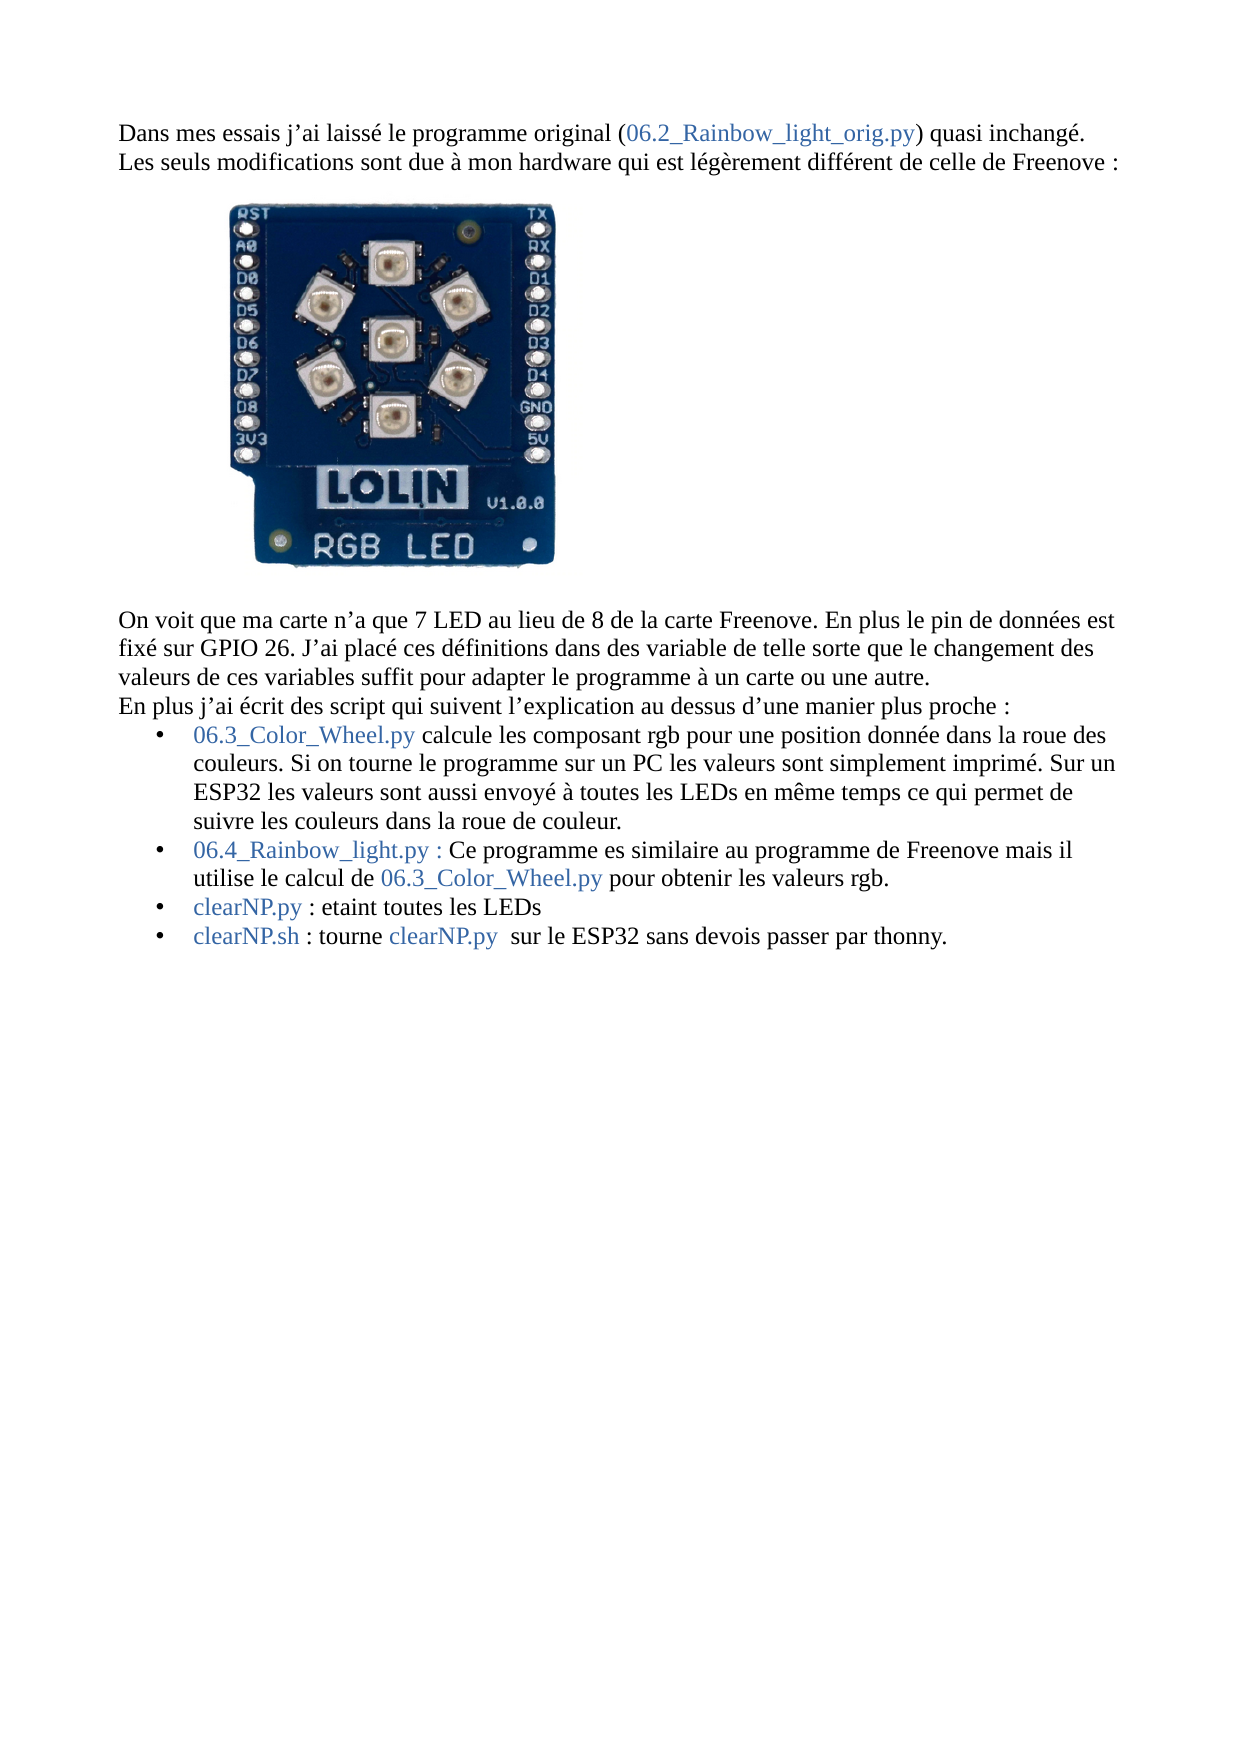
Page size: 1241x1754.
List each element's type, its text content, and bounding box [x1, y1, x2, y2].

list 06.4_Rainbow_light.py : Ce programme es similaire au programme de Freenove mais il utilise le calcul de 06.3_Color_Wheel.py pour obtenir les valeurs rgb. [156, 835, 1122, 892]
text En plus j’ai écrit des script qui suivent l’explication au dessus d’une manier plus proche : [118, 691, 1122, 720]
list clearNP.sh : tourne clearNP.py sur le ESP32 sans devois passer par thonny. [156, 921, 1122, 950]
list 06.3_Color_Wheel.py calcule les composant rgb pour une position donnée dans la roue des couleurs. Si on tourne le programme sur un PC les valeurs sont simplement imprimé. Sur un ESP32 les valeurs sont aussi envoyé à toutes les LEDs en même temps ce qui permet de suivre les couleurs dans la roue de couleur. [156, 720, 1122, 835]
picture [191, 188, 584, 576]
text Dans mes essais j’ai laissé le programme original (06.2_Rainbow_light_orig.py) quasi inchangé. Les seuls modifications sont due à mon hardware qui est légèrement différent de celle de Freenove : [118, 118, 1122, 176]
list clearNP.py : etaint toutes les LEDs [156, 892, 1122, 921]
text On voit que ma carte n’a que 7 LED au lieu de 8 de la carte Freenove. En plus le pin de données est fixé sur GPIO 26. J’ai placé ces définitions dans des variable de telle sorte que le changement des valeurs de ces variables suffit pour adapter le programme à un carte ou une autre. [118, 176, 1122, 691]
